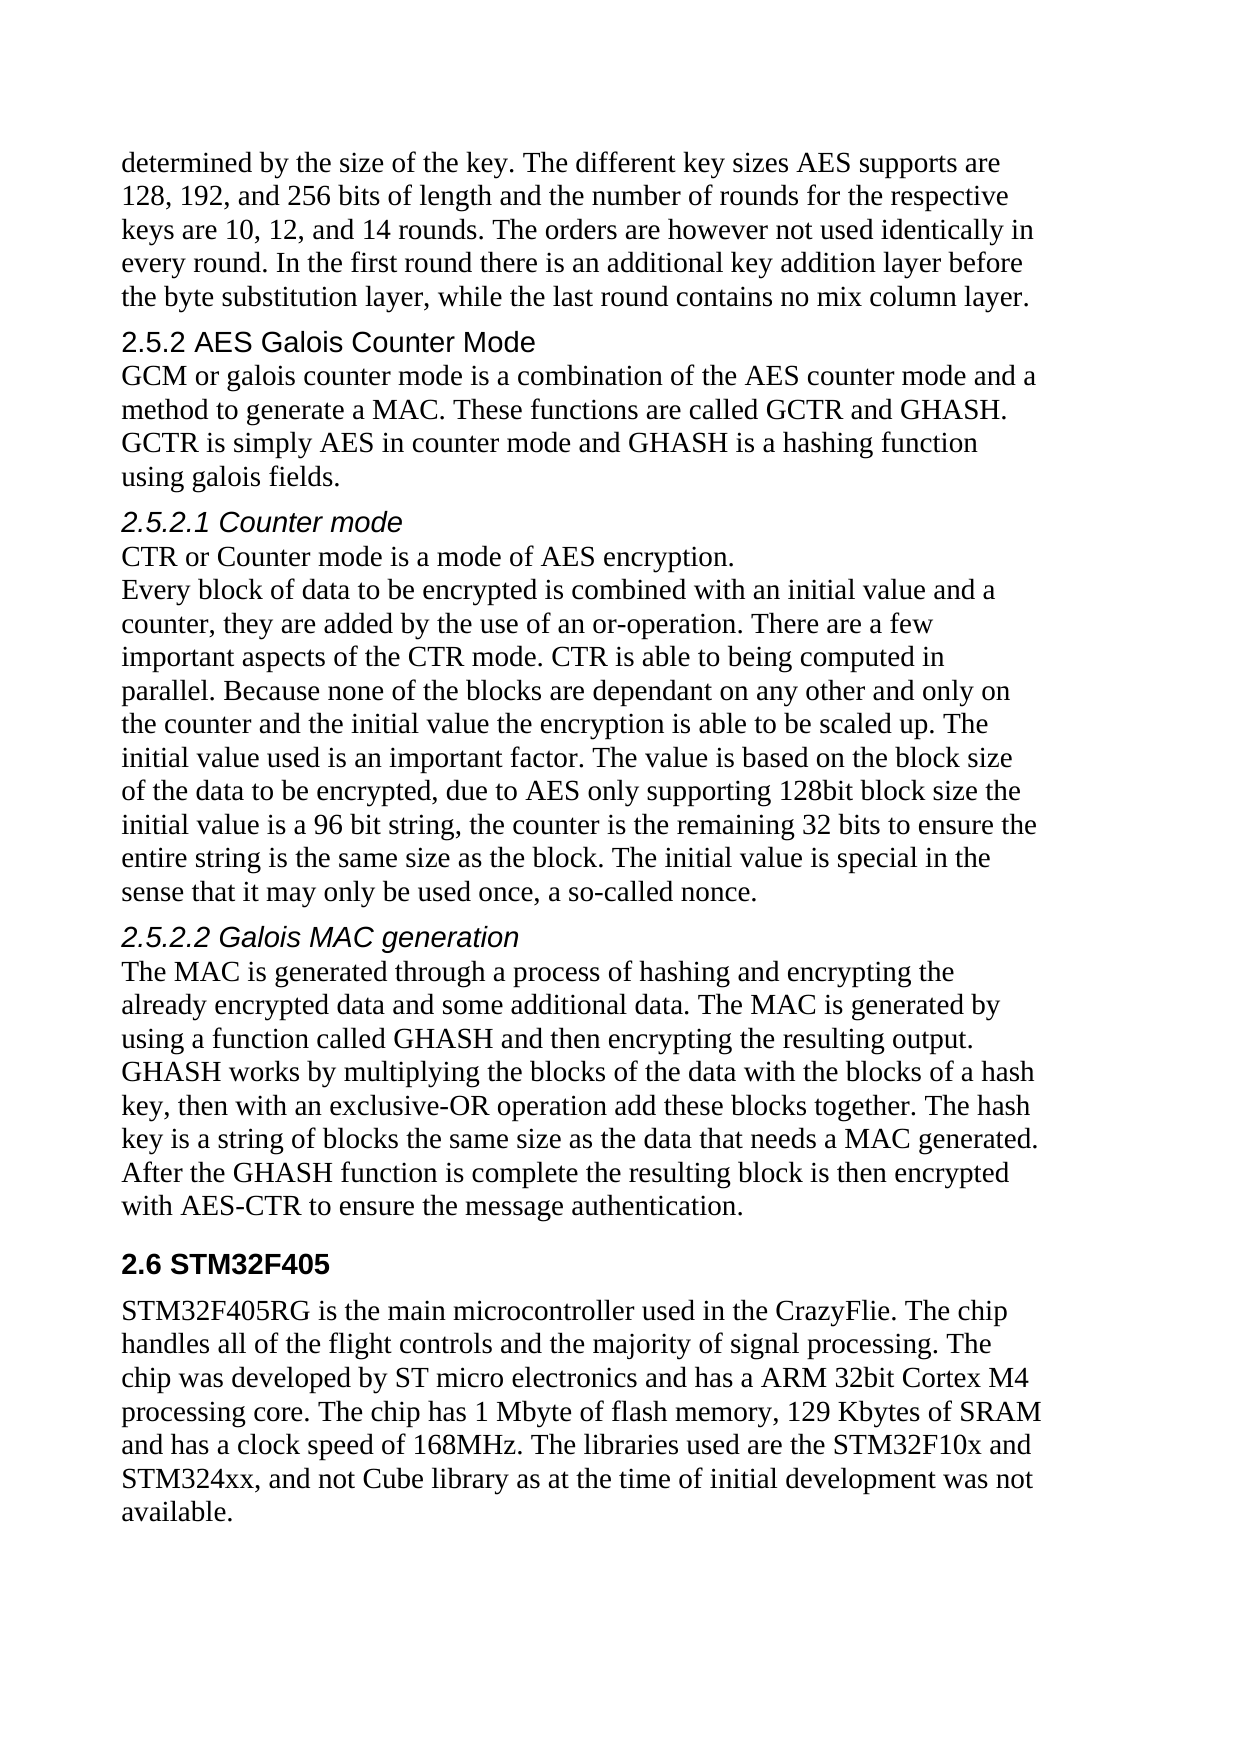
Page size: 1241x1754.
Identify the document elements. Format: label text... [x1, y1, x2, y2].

text GCM or galois counter mode is a combination of the AES counter mode and a method to generate a MAC. These functions are called GCTR and GHASH. GCTR is simply AES in counter mode and GHASH is a hashing function using galois fields. [121, 358, 1042, 493]
subtitle AES Galois Counter Mode [121, 325, 1042, 358]
text Every block of data to be encrypted is combined with an initial value and a counter, they are added by the use of an or-operation. There are a few important aspects of the CTR mode. CTR is able to being computed in parallel. Because none of the blocks are dependant on any other and only on the counter and the initial value the encryption is able to be scaled up. The initial value used is an important factor. The value is based on the block size of the data to be encrypted, due to AES only supporting 128bit block size the initial value is a 96 bit string, the counter is the remaining 32 bits to ensure the entire string is the same size as the block. The initial value is special in the sense that it may only be used once, a so-called nonce. [121, 572, 1042, 908]
text CTR or Counter mode is a mode of AES encryption. [121, 539, 1042, 572]
subtitle Counter mode [121, 505, 1042, 539]
text determined by the size of the key. The different key sizes AES supports are 128, 192, and 256 bits of length and the number of rounds for the respective keys are 10, 12, and 14 rounds. The orders are however not used identically in every round. In the first round there is an additional key addition layer before the byte substitution layer, while the last round contains no mix column layer. [121, 145, 1042, 312]
text STM32F405RG is the main microcontroller used in the CrazyFlie. The chip handles all of the flight controls and the majority of signal processing. The chip was developed by ST micro electronics and has a ARM 32bit Cortex M4 processing core. The chip has 1 Mbyte of flash memory, 129 Kbytes of SRAM and has a clock speed of 168MHz. The libraries used are the STM32F10x and STM324xx, and not Cube library as at the time of initial development was not available. [121, 1293, 1042, 1528]
subtitle STM32F405 [121, 1247, 1042, 1281]
subtitle Galois MAC generation [121, 920, 1042, 954]
text The MAC is generated through a process of hashing and encrypting the already encrypted data and some additional data. The MAC is generated by using a function called GHASH and then encrypting the resulting output. GHASH works by multiplying the blocks of the data with the blocks of a hash key, then with an exclusive-OR operation add these blocks together. The hash key is a string of blocks the same size as the data that needs a MAC generated. After the GHASH function is complete the resulting block is then encrypted with AES-CTR to ensure the message authentication. [121, 954, 1042, 1222]
